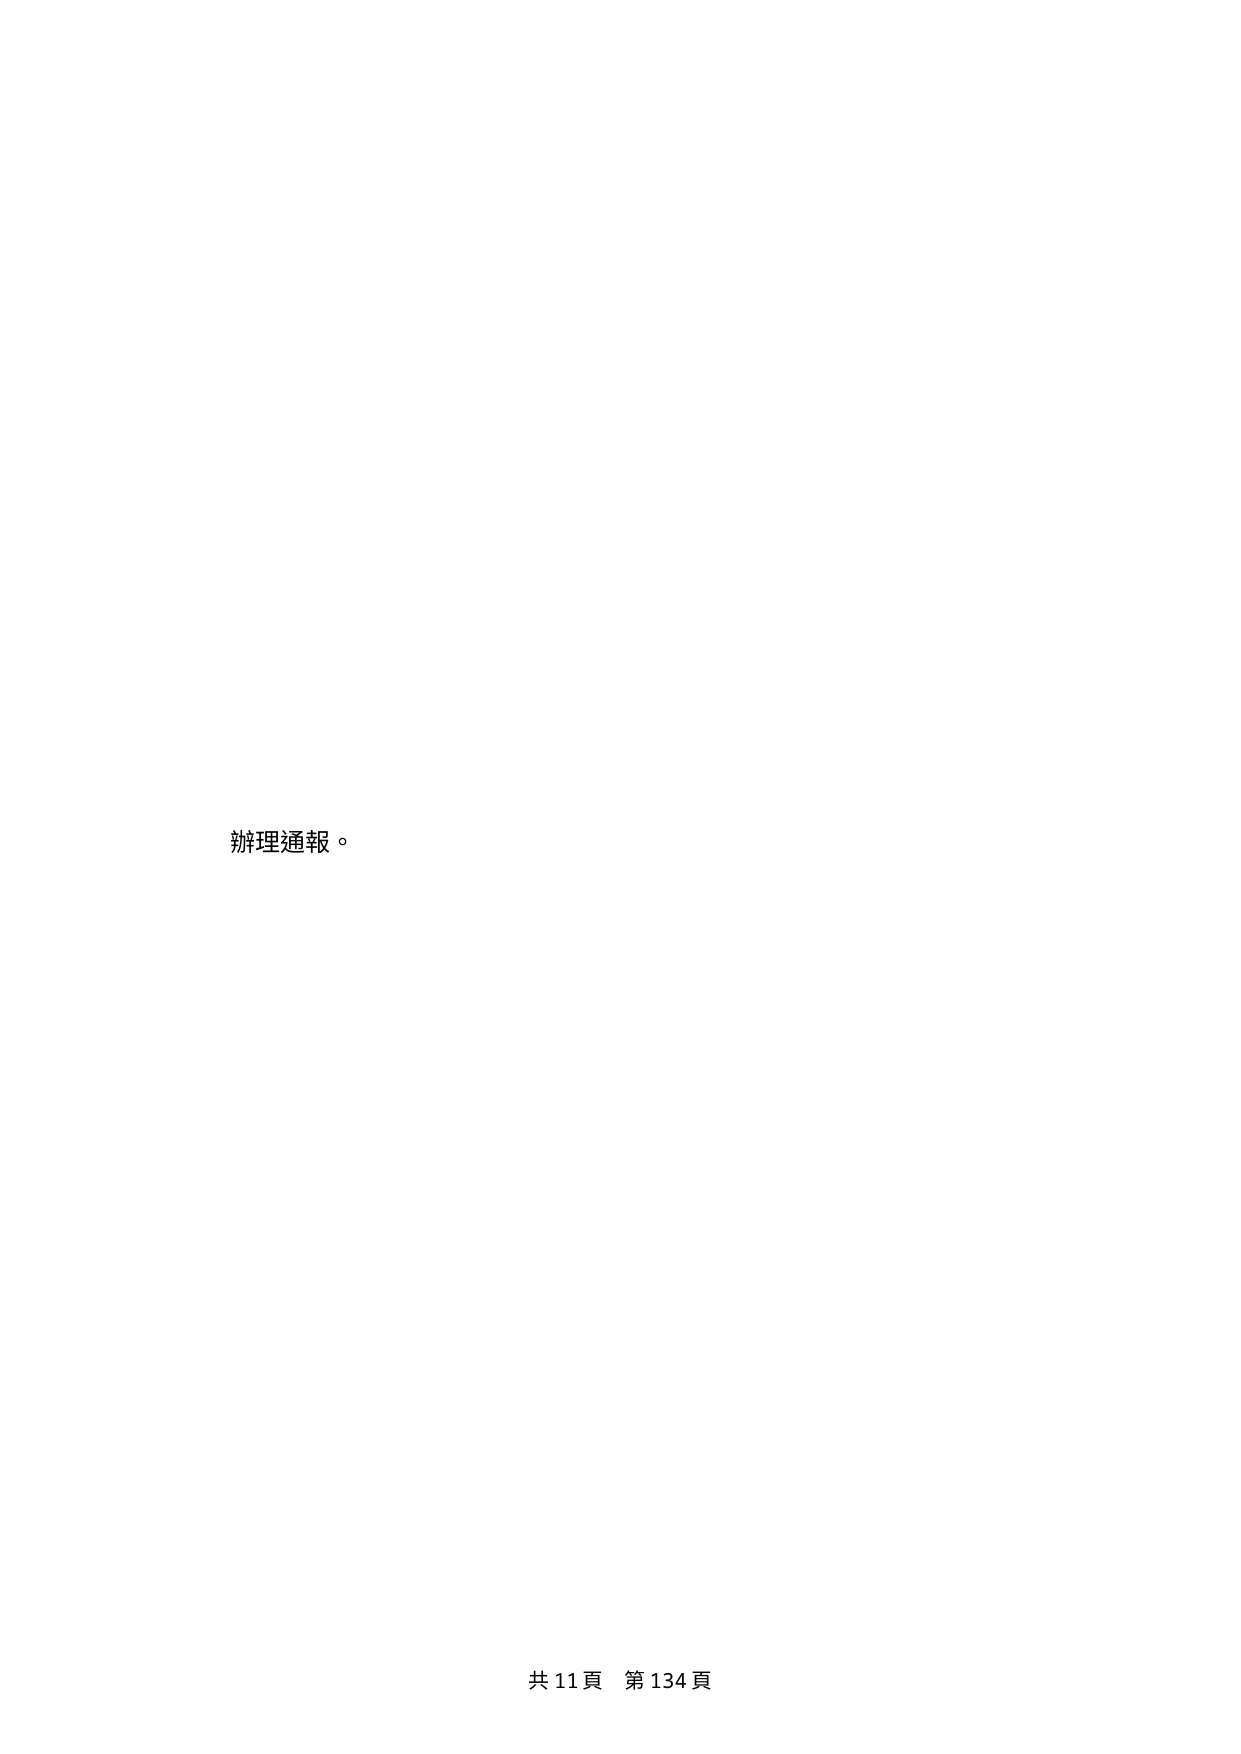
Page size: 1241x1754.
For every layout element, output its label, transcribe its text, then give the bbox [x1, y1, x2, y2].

text 辦理通報。 [231, 799, 1122, 862]
